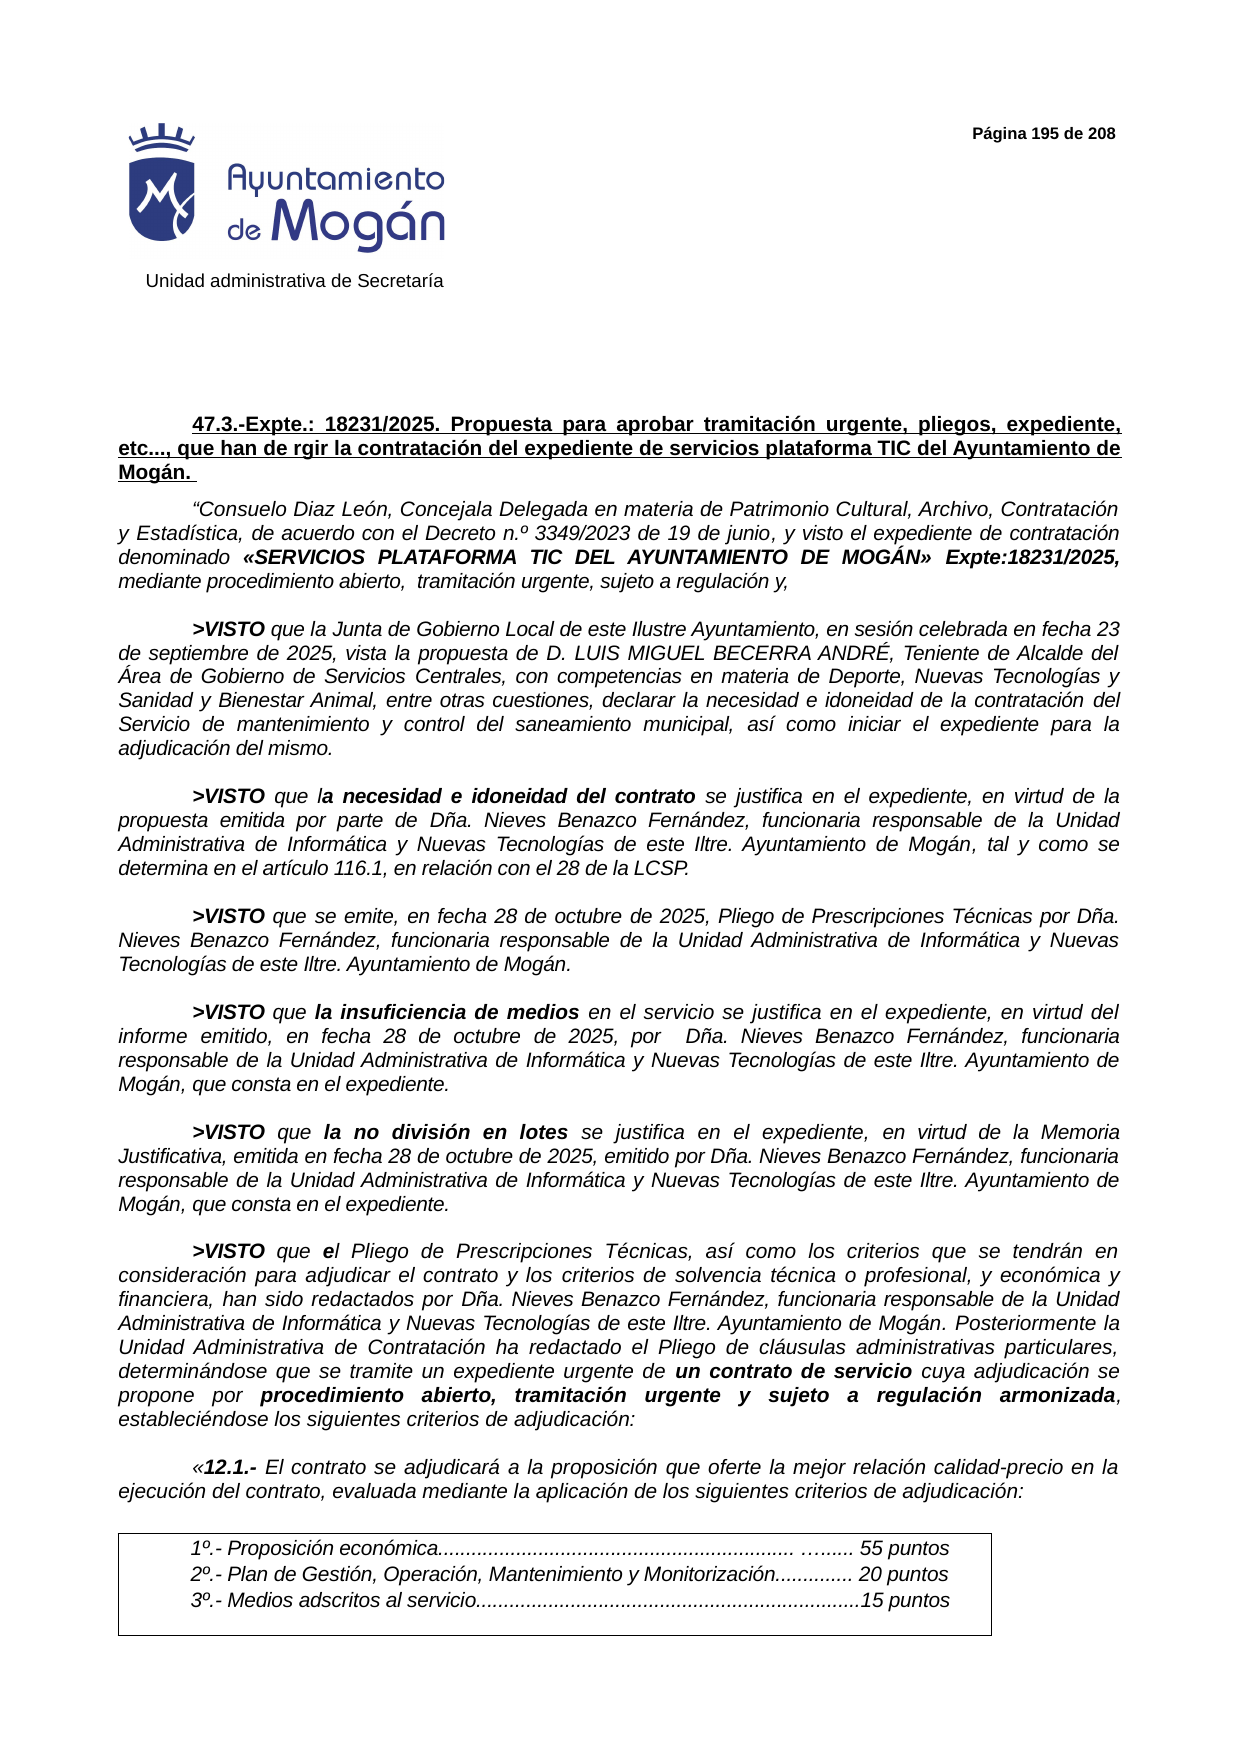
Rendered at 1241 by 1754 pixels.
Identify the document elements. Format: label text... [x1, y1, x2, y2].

text >VISTO que la Junta de Gobierno Local de este Ilustre Ayuntamiento, en sesión celebrada en fecha 23 de septiembre de 2025, vista la propuesta de D. LUIS MIGUEL BECERRA ANDRÉ, Teniente de Alcalde del Área de Gobierno de Servicios Centrales, con competencias en materia de Deporte, Nuevas Tecnologías y Sanidad y Bienestar Animal, entre otras cuestiones, declarar la necesidad e idoneidad de la contratación del Servicio de mantenimiento y control del saneamiento municipal, así como iniciar el expediente para la adjudicación del mismo. [118, 616, 1122, 760]
table_header 1º.- Proposición económica................................................................ …...... 55 puntos 2º.- Plan de Gestión, Operación, Mantenimiento y Monitorización.............. 20 puntos 3º.- Medios adscritos al servicio.....................................................................15 puntos [119, 1534, 991, 1635]
text >VISTO que la necesidad e idoneidad del contrato se justifica en el expediente, en virtud de la propuesta emitida por parte de Dña. Nieves Benazco Fernández, funcionaria responsable de la Unidad Administrativa de Informática y Nuevas Tecnologías de este Iltre. Ayuntamiento de Mogán, tal y como se determina en el artículo 116.1, en relación con el 28 de la LCSP. [118, 784, 1122, 880]
text >VISTO que la no división en lotes se justifica en el expediente, en virtud de la Memoria Justificativa, emitida en fecha 28 de octubre de 2025, emitido por Dña. Nieves Benazco Fernández, funcionaria responsable de la Unidad Administrativa de Informática y Nuevas Tecnologías de este Iltre. Ayuntamiento de Mogán, que consta en el expediente. [118, 1119, 1122, 1215]
text 47.3.-Expte.: 18231/2025. Propuesta para aprobar tramitación urgente, pliegos, expediente, etc..., que han de rgir la contratación del expediente de servicios plataforma TIC del Ayuntamiento de [118, 388, 1122, 457]
text Mogán. [118, 458, 1122, 484]
text >VISTO que el Pliego de Prescripciones Técnicas, así como los criterios que se tendrán en consideración para adjudicar el contrato y los criterios de solvencia técnica o profesional, y económica y financiera, han sido redactados por Dña. Nieves Benazco Fernández, funcionaria responsable de la Unidad Administrativa de Informática y Nuevas Tecnologías de este Iltre. Ayuntamiento de Mogán. Posteriormente la Unidad Administrativa de Contratación ha redactado el Pliego de cláusulas administrativas particulares, determinándose que se tramite un expediente urgente de un contrato de servicio cuya adjudicación se propone por procedimiento abierto, tramitación urgente y sujeto a regulación armonizada, estableciéndose los siguientes criterios de adjudicación: [118, 1239, 1122, 1431]
text >VISTO que se emite, en fecha 28 de octubre de 2025, Pliego de Prescripciones Técnicas por Dña. Nieves Benazco Fernández, funcionaria responsable de la Unidad Administrativa de Informática y Nuevas Tecnologías de este Iltre. Ayuntamiento de Mogán. [118, 904, 1122, 976]
text «12.1.- El contrato se adjudicará a la proposición que oferte la mejor relación calidad-precio en la ejecución del contrato, evaluada mediante la aplicación de los siguientes criterios de adjudicación: [118, 1455, 1122, 1503]
text “Consuelo Diaz León, Concejala Delegada en materia de Patrimonio Cultural, Archivo, Contratación y Estadística, de acuerdo con el Decreto n.º 3349/2023 de 19 de junio, y visto el expediente de contratación denominado «SERVICIOS PLATAFORMA TIC DEL AYUNTAMIENTO DE MOGÁN» Expte:18231/2025, mediante procedimiento abierto, tramitación urgente, sujeto a regulación y, [118, 497, 1122, 592]
picture [128, 123, 445, 259]
text >VISTO que la insuficiencia de medios en el servicio se justifica en el expediente, en virtud del informe emitido, en fecha 28 de octubre de 2025, por Dña. Nieves Benazco Fernández, funcionaria responsable de la Unidad Administrativa de Informática y Nuevas Tecnologías de este Iltre. Ayuntamiento de Mogán, que consta en el expediente. [118, 1000, 1122, 1096]
